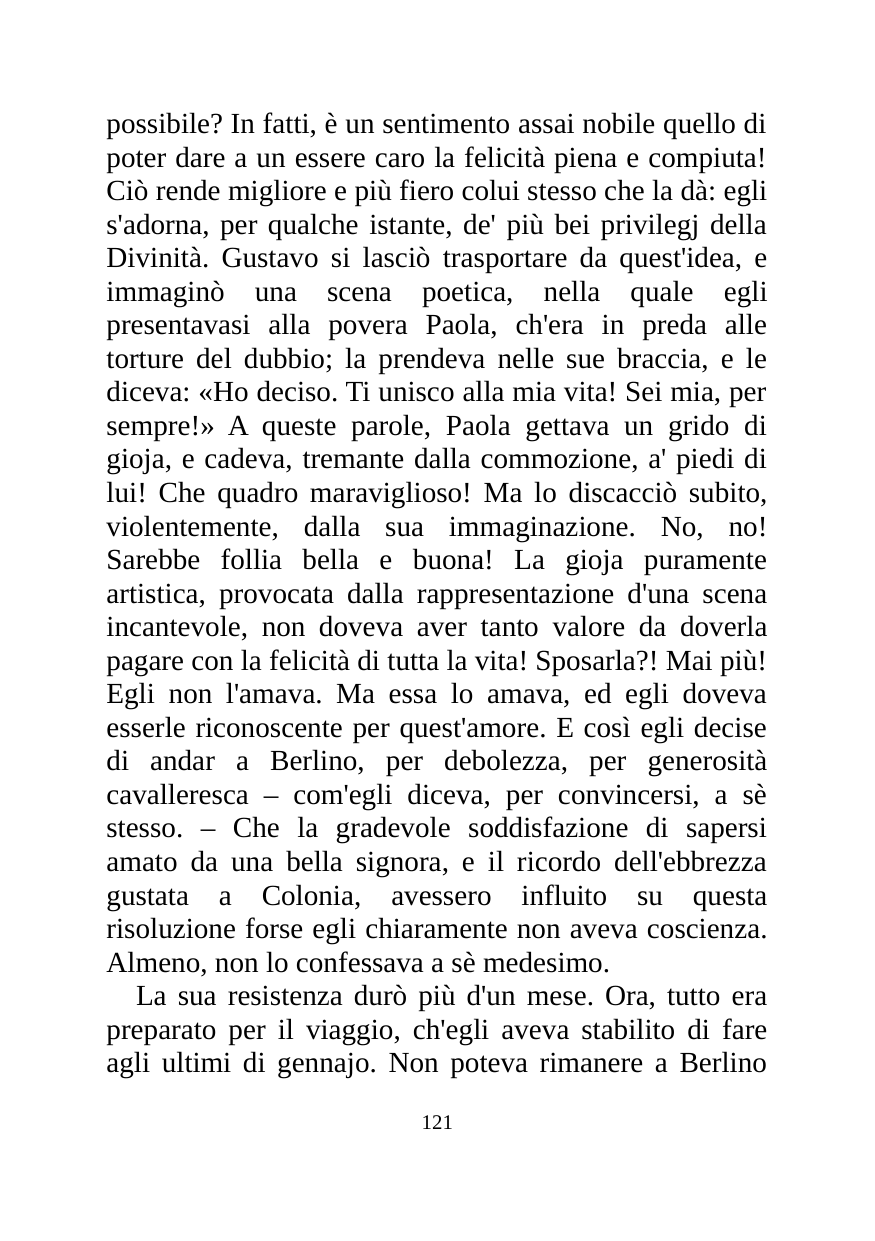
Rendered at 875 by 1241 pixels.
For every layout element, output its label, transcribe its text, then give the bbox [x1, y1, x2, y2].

text possibile? In fatti, è un sentimento assai nobile quello di poter dare a un essere caro la felicità piena e compiuta! Ciò rende migliore e più fiero colui stesso che la dà: egli s'adorna, per qualche istante, de' più bei privilegj della Divinità. Gustavo si lasciò trasportare da quest'idea, e immaginò una scena poetica, nella quale egli presentavasi alla povera Paola, ch'era in preda alle torture del dubbio; la prendeva nelle sue braccia, e le diceva: «Ho deciso. Ti unisco alla mia vita! Sei mia, per sempre!» A queste parole, Paola gettava un grido di gioja, e cadeva, tremante dalla commozione, a' piedi di lui! Che quadro maraviglioso! Ma lo discacciò subito, violentemente, dalla sua immaginazione. No, no! Sarebbe follia bella e buona! La gioja puramente artistica, provocata dalla rappresentazione d'una scena incantevole, non doveva aver tanto valore da doverla pagare con la felicità di tutta la vita! Sposarla?! Mai più! Egli non l'amava. Ma essa lo amava, ed egli doveva esserle riconoscente per quest'amore. E così egli decise di andar a Berlino, per debolezza, per generosità cavalleresca – com'egli diceva, per convincersi, a sè stesso. – Che la gradevole soddisfazione di sapersi amato da una bella signora, e il ricordo dell'ebbrezza gustata a Colonia, avessero influito su questa risoluzione forse egli chiaramente non aveva coscienza. Almeno, non lo confessava a sè medesimo. [106, 106, 768, 978]
text La sua resistenza durò più d'un mese. Ora, tutto era preparato per il viaggio, ch'egli aveva stabilito di fare agli ultimi di gennajo. Non poteva rimanere a Berlino [106, 978, 768, 1079]
